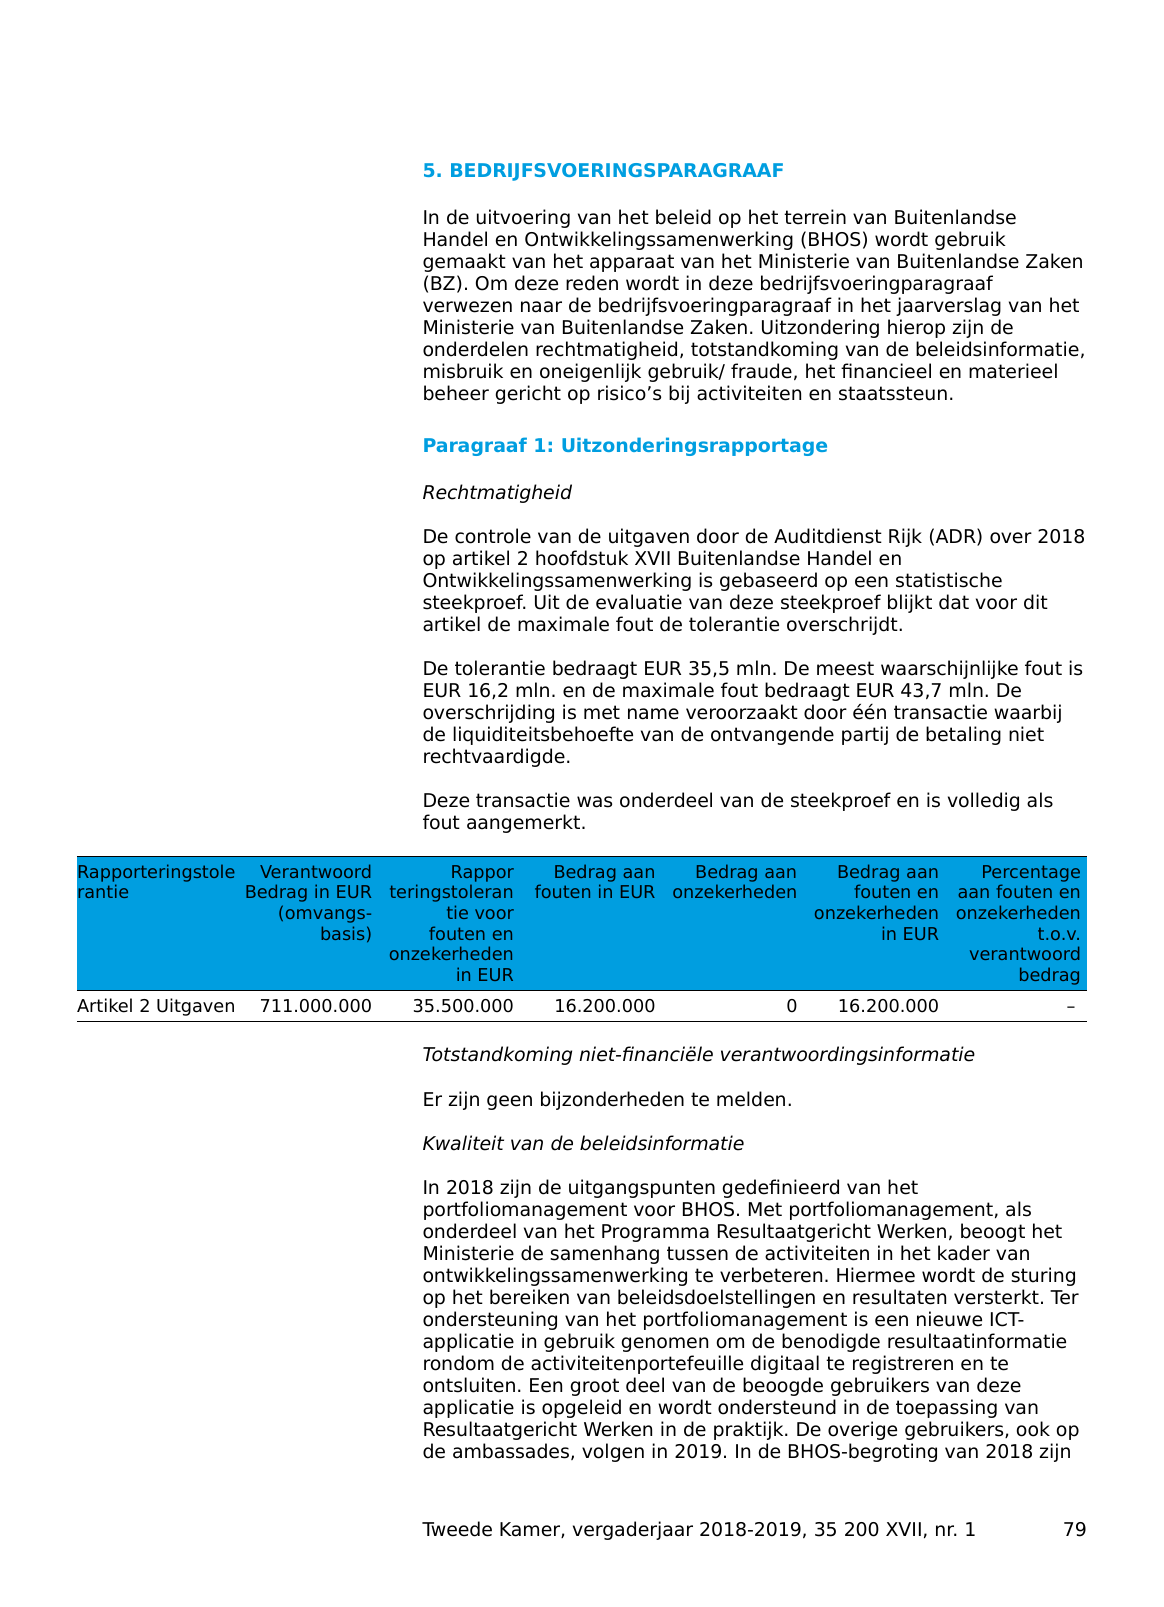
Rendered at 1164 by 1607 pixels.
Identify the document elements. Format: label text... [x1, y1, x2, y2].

table_header Bedrag aan fouten in EUR [520, 857, 661, 990]
subtitle Rechtmatigheid [422, 482, 1087, 504]
table_cell 35.500.000 [378, 991, 519, 1021]
subtitle Kwaliteit van de beleidsinformatie [422, 1133, 1087, 1154]
table_cell 16.200.000 [520, 991, 661, 1021]
table_cell 0 [661, 991, 803, 1021]
text Deze transactie was onderdeel van de steekproef en is volledig als fout aangemerkt. [422, 790, 1087, 834]
text De tolerantie bedraagt EUR 35,5 mln. De meest waarschijnlijke fout is EUR 16,2 mln. en de maximale fout bedraagt EUR 43,7 mln. De overschrijding is met name veroorzaakt door één transactie waarbij de liquiditeitsbehoefte van de ontvangende partij de betaling niet rechtvaardigde. [422, 658, 1087, 768]
table_header Verantwoord Bedrag in EUR (omvangs-basis) [236, 857, 378, 990]
table_cell – [945, 991, 1087, 1021]
text De controle van de uitgaven door de Auditdienst Rijk (ADR) over 2018 op artikel 2 hoofdstuk XVII Buitenlandse Handel en Ontwikkelingssamenwerking is gebaseerd op een statistische steekproef. Uit de evaluatie van deze steekproef blijkt dat voor dit artikel de maximale fout de tolerantie overschrijdt. [422, 526, 1087, 636]
table_header Rapporteringstolerantie [77, 857, 236, 990]
table_header Bedrag aan fouten en onzekerheden in EUR [803, 857, 945, 990]
text In de uitvoering van het beleid op het terrein van Buitenlandse Handel en Ontwikkelingssamenwerking (BHOS) wordt gebruik gemaakt van het apparaat van het Ministerie van Buitenlandse Zaken (BZ). Om deze reden wordt in deze bedrijfsvoeringparagraaf verwezen naar de bedrijfsvoeringparagraaf in het jaarverslag van het Ministerie van Buitenlandse Zaken. Uitzondering hierop zijn de onderdelen rechtmatigheid, totstandkoming van de beleidsinformatie, misbruik en oneigenlijk gebruik/ fraude, het financieel en materieel beheer gericht op risico’s bij activiteiten en staatssteun. [422, 207, 1087, 405]
text Er zijn geen bijzonderheden te melden. [422, 1088, 1087, 1110]
table_cell 16.200.000 [803, 991, 945, 1021]
subtitle Totstandkoming niet-financiële verantwoordingsinformatie [422, 1044, 1087, 1066]
table_header Bedrag aan onzekerheden [661, 857, 803, 990]
table_header Rappor teringstolerantie voor fouten en onzekerheden in EUR [378, 857, 519, 990]
table_cell Artikel 2 Uitgaven [77, 991, 236, 1021]
table_header Percentage aan fouten en onzekerheden t.o.v. verantwoord bedrag [945, 857, 1087, 990]
subtitle 5. BEDRIJFSVOERINGSPARAGRAAF [422, 160, 1087, 182]
table_cell 711.000.000 [236, 991, 378, 1021]
text In 2018 zijn de uitgangspunten gedefinieerd van het portfoliomanagement voor BHOS. Met portfoliomanagement, als onderdeel van het Programma Resultaatgericht Werken, beoogt het Ministerie de samenhang tussen de activiteiten in het kader van ontwikkelingssamenwerking te verbeteren. Hiermee wordt de sturing op het bereiken van beleidsdoelstellingen en resultaten versterkt. Ter ondersteuning van het portfoliomanagement is een nieuwe ICT-applicatie in gebruik genomen om de benodigde resultaatinformatie rondom de activiteitenportefeuille digitaal te registreren en te ontsluiten. Een groot deel van de beoogde gebruikers van deze applicatie is opgeleid en wordt ondersteund in de toepassing van Resultaatgericht Werken in de praktijk. De overige gebruikers, ook op de ambassades, volgen in 2019. In de BHOS-begroting van 2018 zijn [422, 1177, 1087, 1462]
subtitle Paragraaf 1: Uitzonderingsrapportage [422, 435, 1087, 457]
